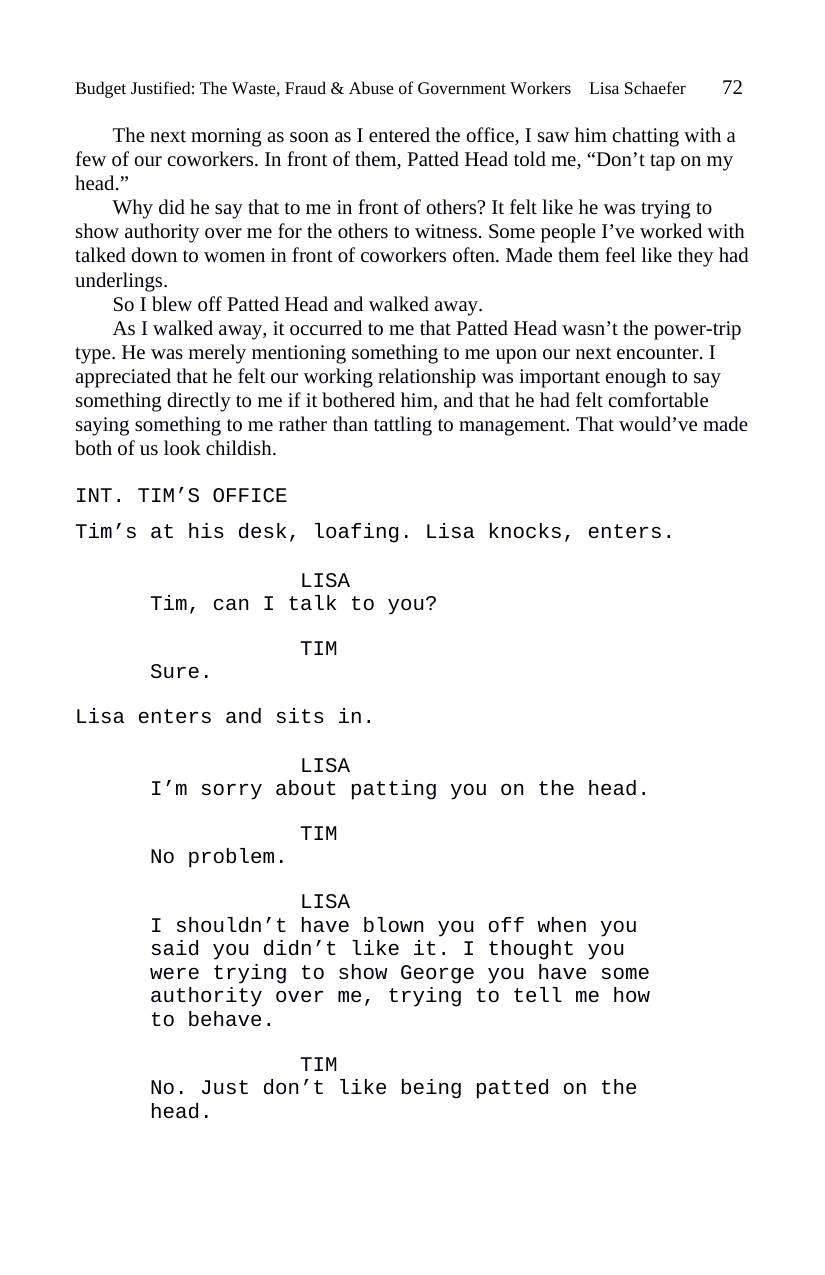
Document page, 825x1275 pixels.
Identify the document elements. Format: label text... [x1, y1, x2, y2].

text I’m sorry about patting you on the head. [150, 778, 675, 802]
text Why did he say that to me in front of others? It felt like he was trying to show authority over me for the others to witness. Some people I’ve worked with talked down to women in front of coworkers often. Made them feel like they had underlings. [75, 195, 750, 292]
text TIM [75, 823, 750, 846]
text Tim, can I talk to you? [150, 593, 675, 617]
text Lisa enters and sits in. [75, 706, 750, 730]
text No problem. [150, 846, 675, 870]
text TIM [75, 1054, 750, 1077]
text No. Just don’t like being patted on the head. [150, 1077, 675, 1124]
text As I walked away, it occurred to me that Patted Head wasn’t the power-trip type. He was merely mentioning something to me upon our next encounter. I appreciated that he felt our working relationship was important enough to say something directly to me if it bothered him, and that he had felt comfortable saying something to me rather than tattling to management. That would’ve made both of us look childish. [75, 316, 750, 460]
text I shouldn’t have blown you off when you said you didn’t like it. I thought you were trying to show George you have some authority over me, trying to tell me how to behave. [150, 914, 675, 1033]
text Sure. [150, 662, 675, 685]
subtitle INT. TIM’S OFFICE [75, 485, 750, 509]
text So I blew off Patted Head and walked away. [75, 292, 750, 316]
text LISA [75, 755, 750, 778]
text LISA [75, 891, 750, 914]
text LISA [75, 570, 750, 593]
text The next morning as soon as I entered the office, I saw him chatting with a few of our coworkers. In front of them, Patted Head told me, “Don’t tap on my head.” [75, 123, 750, 195]
text TIM [75, 638, 750, 662]
text Tim’s at his desk, loafing. Lisa knocks, enters. [75, 521, 750, 545]
